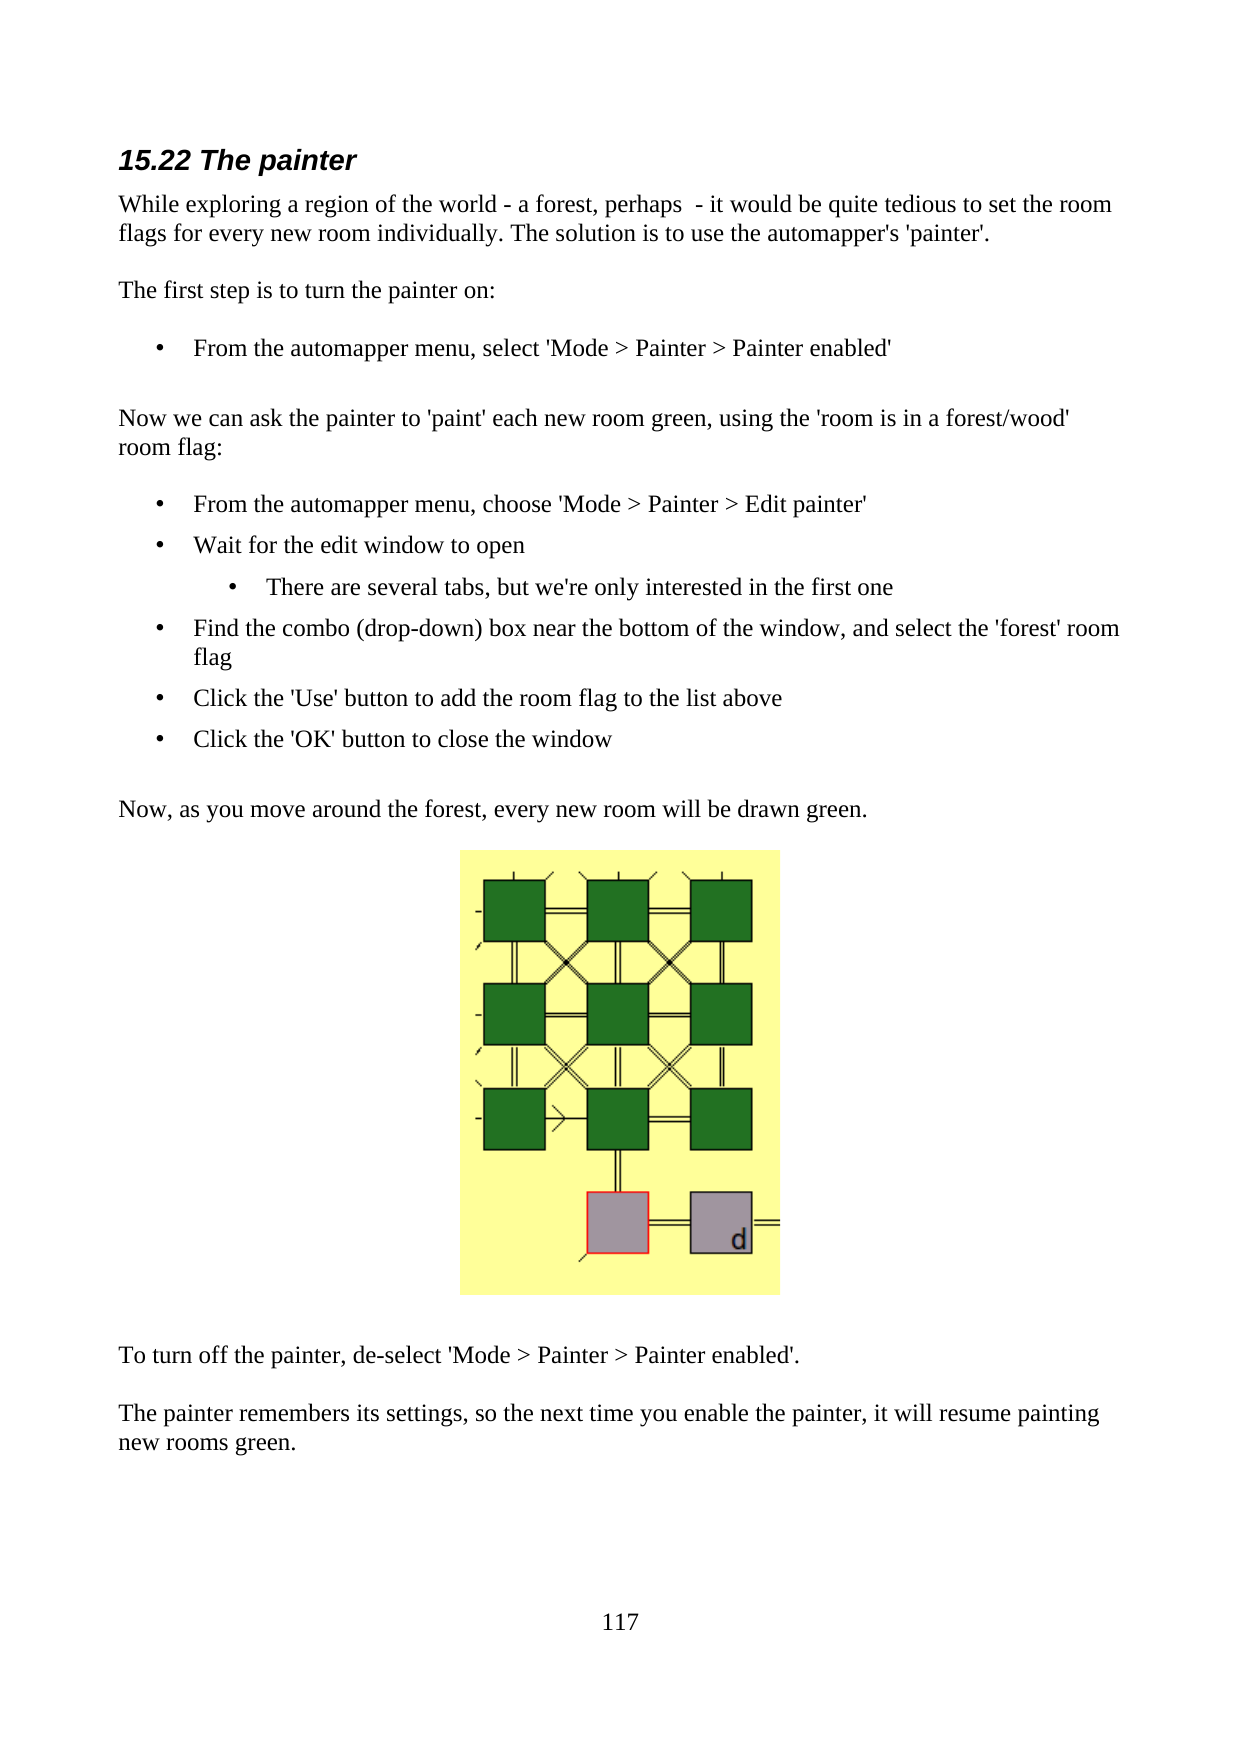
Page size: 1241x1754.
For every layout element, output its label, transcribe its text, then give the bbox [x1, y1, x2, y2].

text The painter remembers its settings, so the next time you enable the painter, it will resume painting new rooms green. [118, 1398, 1122, 1455]
list Click the 'Use' button to add the room flag to the list above [156, 683, 1122, 712]
text The first step is to turn the painter on: [118, 275, 1122, 304]
text Now we can ask the painter to 'paint' each new room green, using the 'room is in a forest/wood' room flag: [118, 403, 1122, 460]
text Now, as you move around the forest, every new room will be drawn green. [118, 794, 1122, 823]
list Click the 'OK' button to close the window [156, 724, 1122, 753]
subtitle 15.22 The painter [118, 143, 1122, 177]
list From the automapper menu, choose 'Mode > Painter > Edit painter' [156, 489, 1122, 518]
list There are several tabs, but we're only interested in the first one [228, 572, 1122, 600]
list Wait for the edit window to open [156, 530, 1122, 559]
list From the automapper menu, select 'Mode > Painter > Painter enabled' [156, 333, 1122, 362]
picture [460, 850, 781, 1295]
text To turn off the painter, de-select 'Mode > Painter > Painter enabled'. [118, 1340, 1122, 1369]
text While exploring a region of the world - a forest, perhaps - it would be quite tedious to set the room flags for every new room individually. The solution is to use the automapper's 'painter'. [118, 189, 1122, 247]
list Find the combo (drop-down) box near the bottom of the window, and select the 'forest' room flag [156, 613, 1122, 670]
